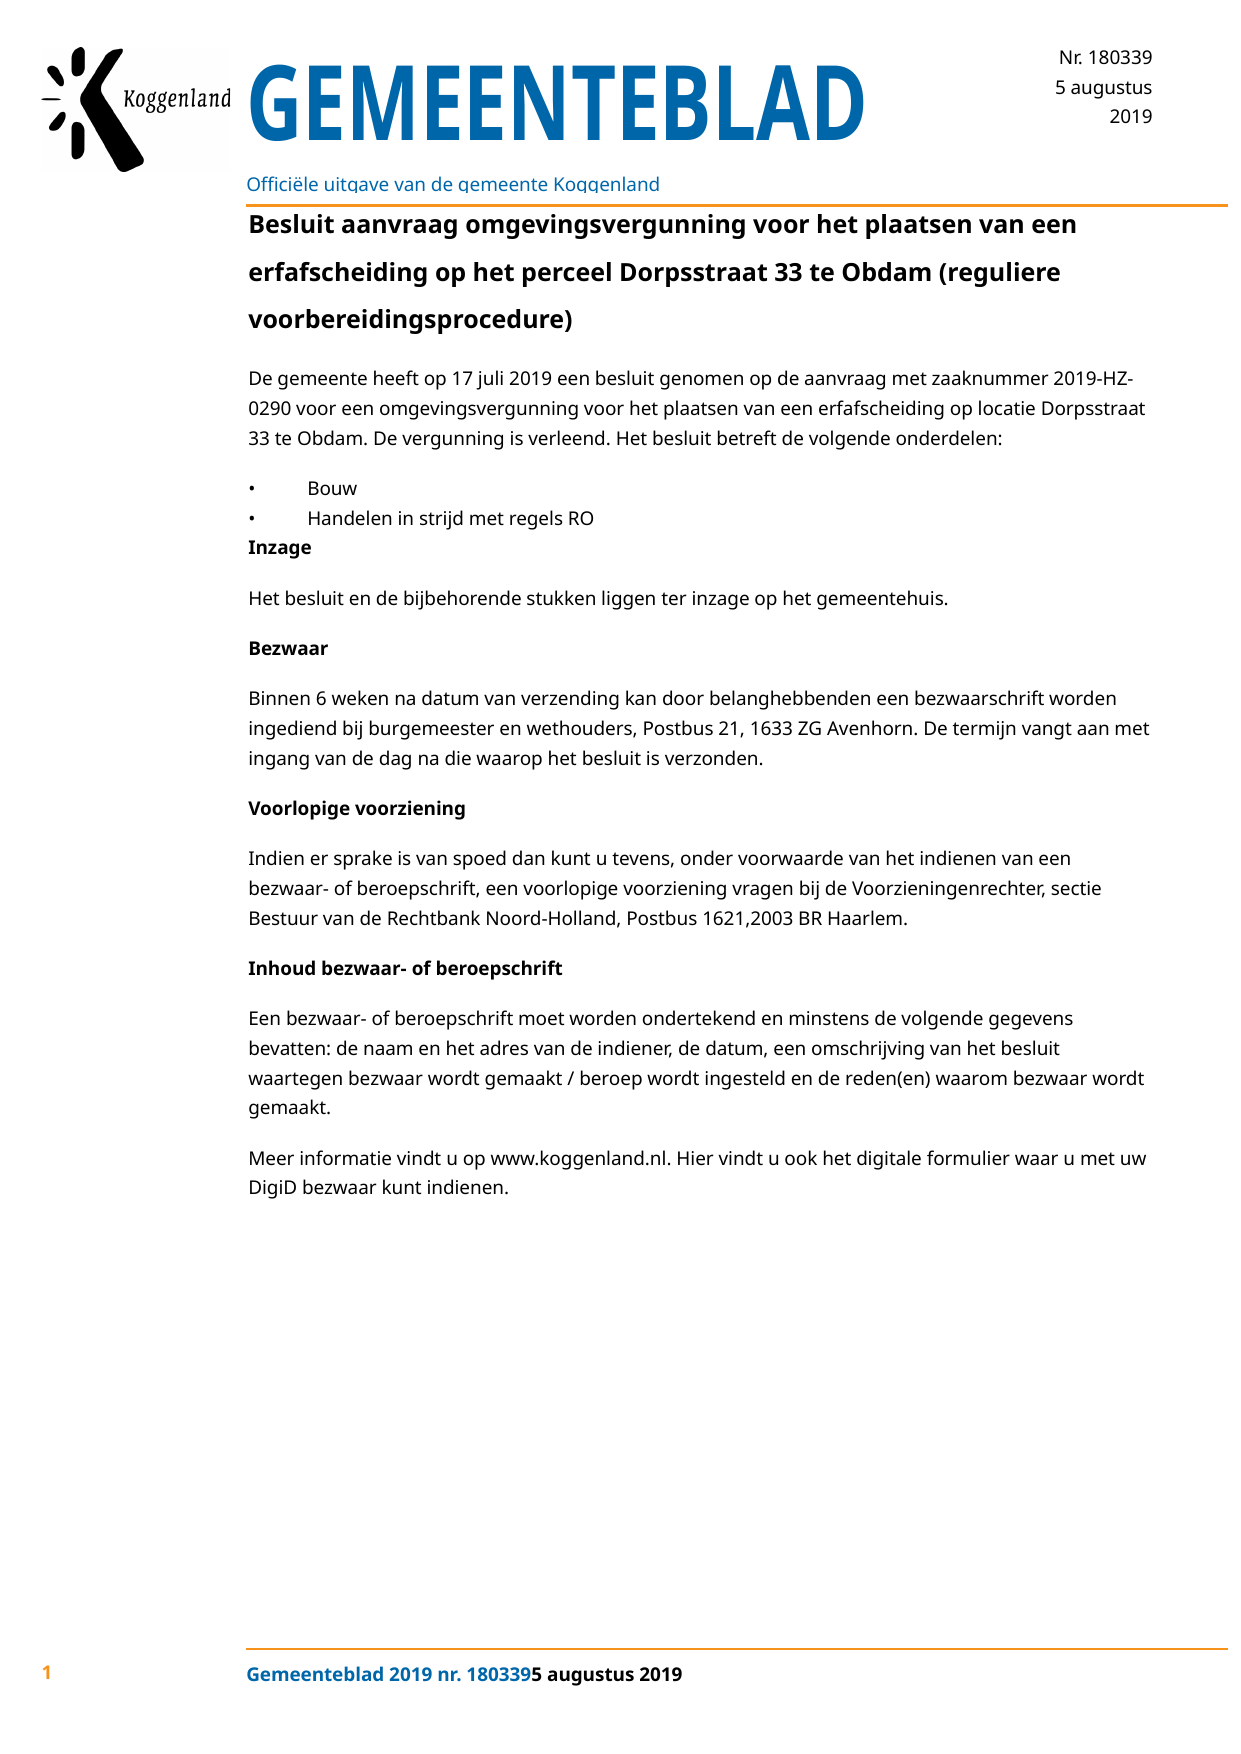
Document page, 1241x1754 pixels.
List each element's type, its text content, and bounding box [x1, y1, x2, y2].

list Handelen in strijd met regels RO [248, 505, 1152, 530]
text Voorlopige voorziening [248, 795, 1152, 821]
list Bouw [248, 475, 1152, 501]
text Een bezwaar- of beroepschrift moet worden ondertekend en minstens de volgende gegevens bevatten: de naam en het adres van de indiener, de datum, een omschrijving van het besluit waartegen bezwaar wordt gemaakt / beroep wordt ingesteld en de reden(en) waarom bezwaar wordt gemaakt. [248, 1006, 1152, 1120]
text Het besluit en de bijbehorende stukken liggen ter inzage op het gemeentehuis. [248, 585, 1152, 610]
text Bezwaar [248, 635, 1152, 661]
text Inzage [248, 534, 1152, 560]
picture [41, 47, 231, 172]
text De gemeente heeft op 17 juli 2019 een besluit genomen op de aanvraag met zaaknummer 2019-HZ-0290 voor een omgevingsvergunning voor het plaatsen van een erfafscheiding op locatie Dorpsstraat 33 te Obdam. De vergunning is verleend. Het besluit betreft de volgende onderdelen: [248, 366, 1152, 450]
text Inhoud bezwaar- of beroepschrift [248, 955, 1152, 981]
text Besluit aanvraag omgevingsvergunning voor het plaatsen van een erfafscheiding op het perceel Dorpsstraat 33 te Obdam (reguliere voorbereidingsprocedure) [248, 207, 1152, 336]
text Indien er sprake is van spoed dan kunt u tevens, onder voorwaarde van het indienen van een bezwaar- of beroepschrift, een voorlopige voorziening vragen bij de Voorzieningenrechter, sectie Bestuur van de Rechtbank Noord-Holland, Postbus 1621,2003 BR Haarlem. [248, 846, 1152, 930]
text Binnen 6 weken na datum van verzending kan door belanghebbenden een bezwaarschrift worden ingediend bij burgemeester en wethouders, Postbus 21, 1633 ZG Avenhorn. De termijn vangt aan met ingang van de dag na die waarop het besluit is verzonden. [248, 686, 1152, 770]
text Meer informatie vindt u op www.koggenland.nl. Hier vindt u ook het digitale formulier waar u met uw DigiD bezwaar kunt indienen. [248, 1145, 1152, 1200]
